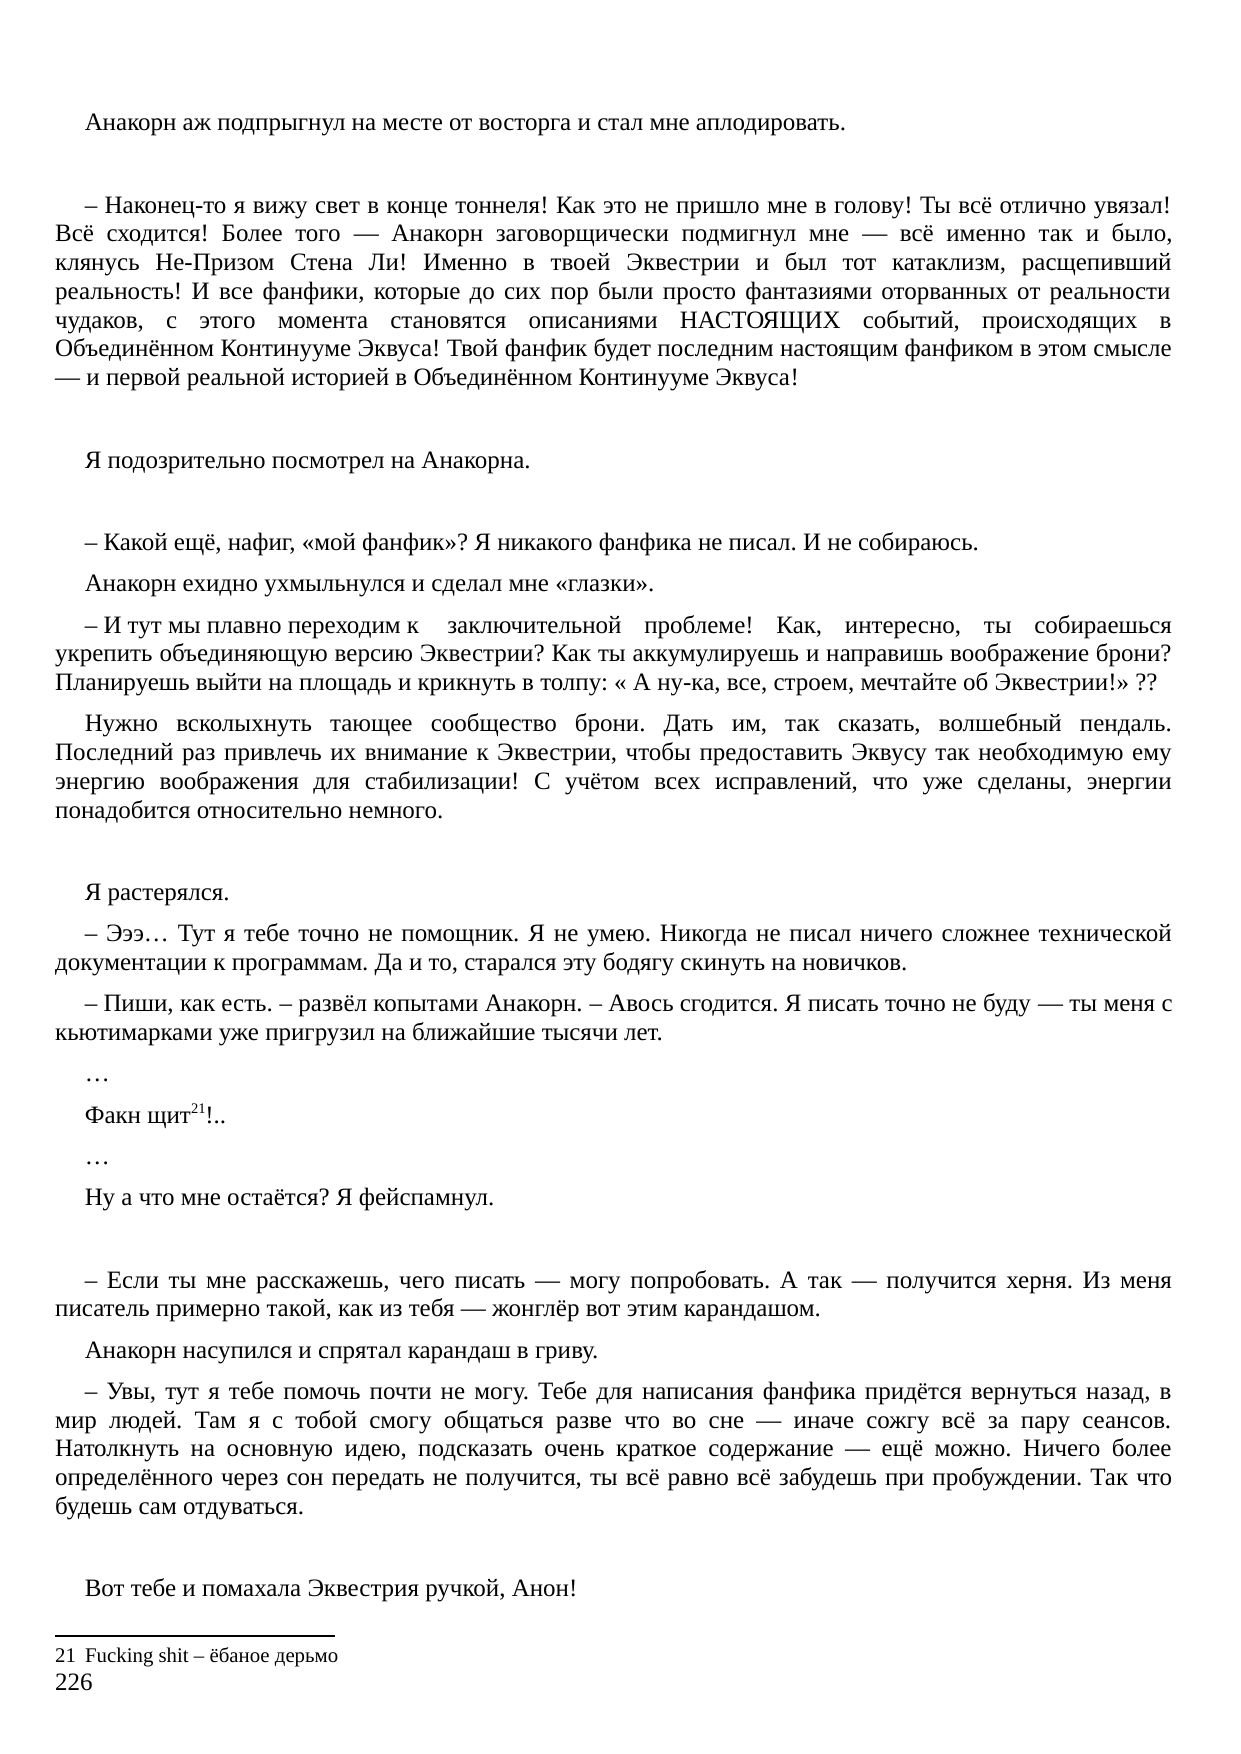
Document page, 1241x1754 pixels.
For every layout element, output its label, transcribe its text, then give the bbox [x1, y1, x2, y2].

text Факн щит!.. [55, 1100, 1173, 1128]
text – Пиши, как есть. – развёл копытами Анакорн. – Авось сгодится. Я писать точно не буду — ты меня с кьютимарками уже пригрузил на ближайшие тысячи лет. [55, 988, 1173, 1046]
text Нужно всколыхнуть тающее сообщество брони. Дать им, так сказать, волшебный пендаль. Последний раз привлечь их внимание к Эквестрии, чтобы предоставить Эквусу так необходимую ему энергию воображения для стабилизации! С учётом всех исправлений, что уже сделаны, энергии понадобится относительно немного. [55, 708, 1173, 823]
text Ну а что мне остаётся? Я фейспамнул. [55, 1182, 1173, 1211]
text … [55, 1058, 1173, 1087]
text – Какой ещё, нафиг, «мой фанфик»? Я никакого фанфика не писал. И не собираюсь. [55, 527, 1173, 556]
text Я растерялся. [55, 877, 1173, 906]
text – Увы, тут я тебе помочь почти не могу. Тебе для написания фанфика придётся вернуться назад, в мир людей. Там я с тобой смогу общаться разве что во сне — иначе сожгу всё за пару сеансов. Натолкнуть на основную идею, подсказать очень краткое содержание — ещё можно. Ничего более определённого через сон передать не получится, ты всё равно всё забудешь при пробуждении. Так что будешь сам отдуваться. [55, 1376, 1173, 1520]
text … [55, 1141, 1173, 1170]
text – Наконец-то я вижу свет в конце тоннеля! Как это не пришло мне в голову! Ты всё отлично увязал! Всё сходится! Более того — Анакорн заговорщически подмигнул мне — всё именно так и было, клянусь Не-Призом Стена Ли! Именно в твоей Эквестрии и был тот катаклизм, расщепивший реальность! И все фанфики, которые до сих пор были просто фантазиями оторванных от реальности чудаков, с этого момента становятся описаниями НАСТОЯЩИХ событий, происходящих в Объединённом Континууме Эквуса! Твой фанфик будет последним настоящим фанфиком в этом смысле — и первой реальной историей в Объединённом Континууме Эквуса! [55, 190, 1173, 391]
text Анакорн аж подпрыгнул на месте от восторга и стал мне аплодировать. [55, 107, 1173, 136]
text – И тут мы плавно переходим к заключительной проблеме! Как, интересно, ты собираешься укрепить объединяющую версию Эквестрии? Как ты аккумулируешь и направишь воображение брони? Планируешь выйти на площадь и крикнуть в толпу: « А ну-ка, все, строем, мечтайте об Эквестрии!» ?? [55, 610, 1173, 696]
text – Если ты мне расскажешь, чего писать — могу попробовать. А так — получится херня. Из меня писатель примерно такой, как из тебя — жонглёр вот этим карандашом. [55, 1265, 1173, 1322]
text – Эээ… Тут я тебе точно не помощник. Я не умею. Никогда не писал ничего сложнее технической документации к программам. Да и то, старался эту бодягу скинуть на новичков. [55, 918, 1173, 976]
text Fucking shit – ёбаное дерьмо [55, 1642, 1173, 1667]
text Анакорн насупился и спрятал карандаш в гриву. [55, 1335, 1173, 1363]
text Я подозрительно посмотрел на Анакорна. [55, 445, 1173, 473]
text Вот тебе и помахала Эквестрия ручкой, Анон! [55, 1573, 1173, 1602]
text Анакорн ехидно ухмыльнулся и сделал мне «глазки». [55, 568, 1173, 597]
